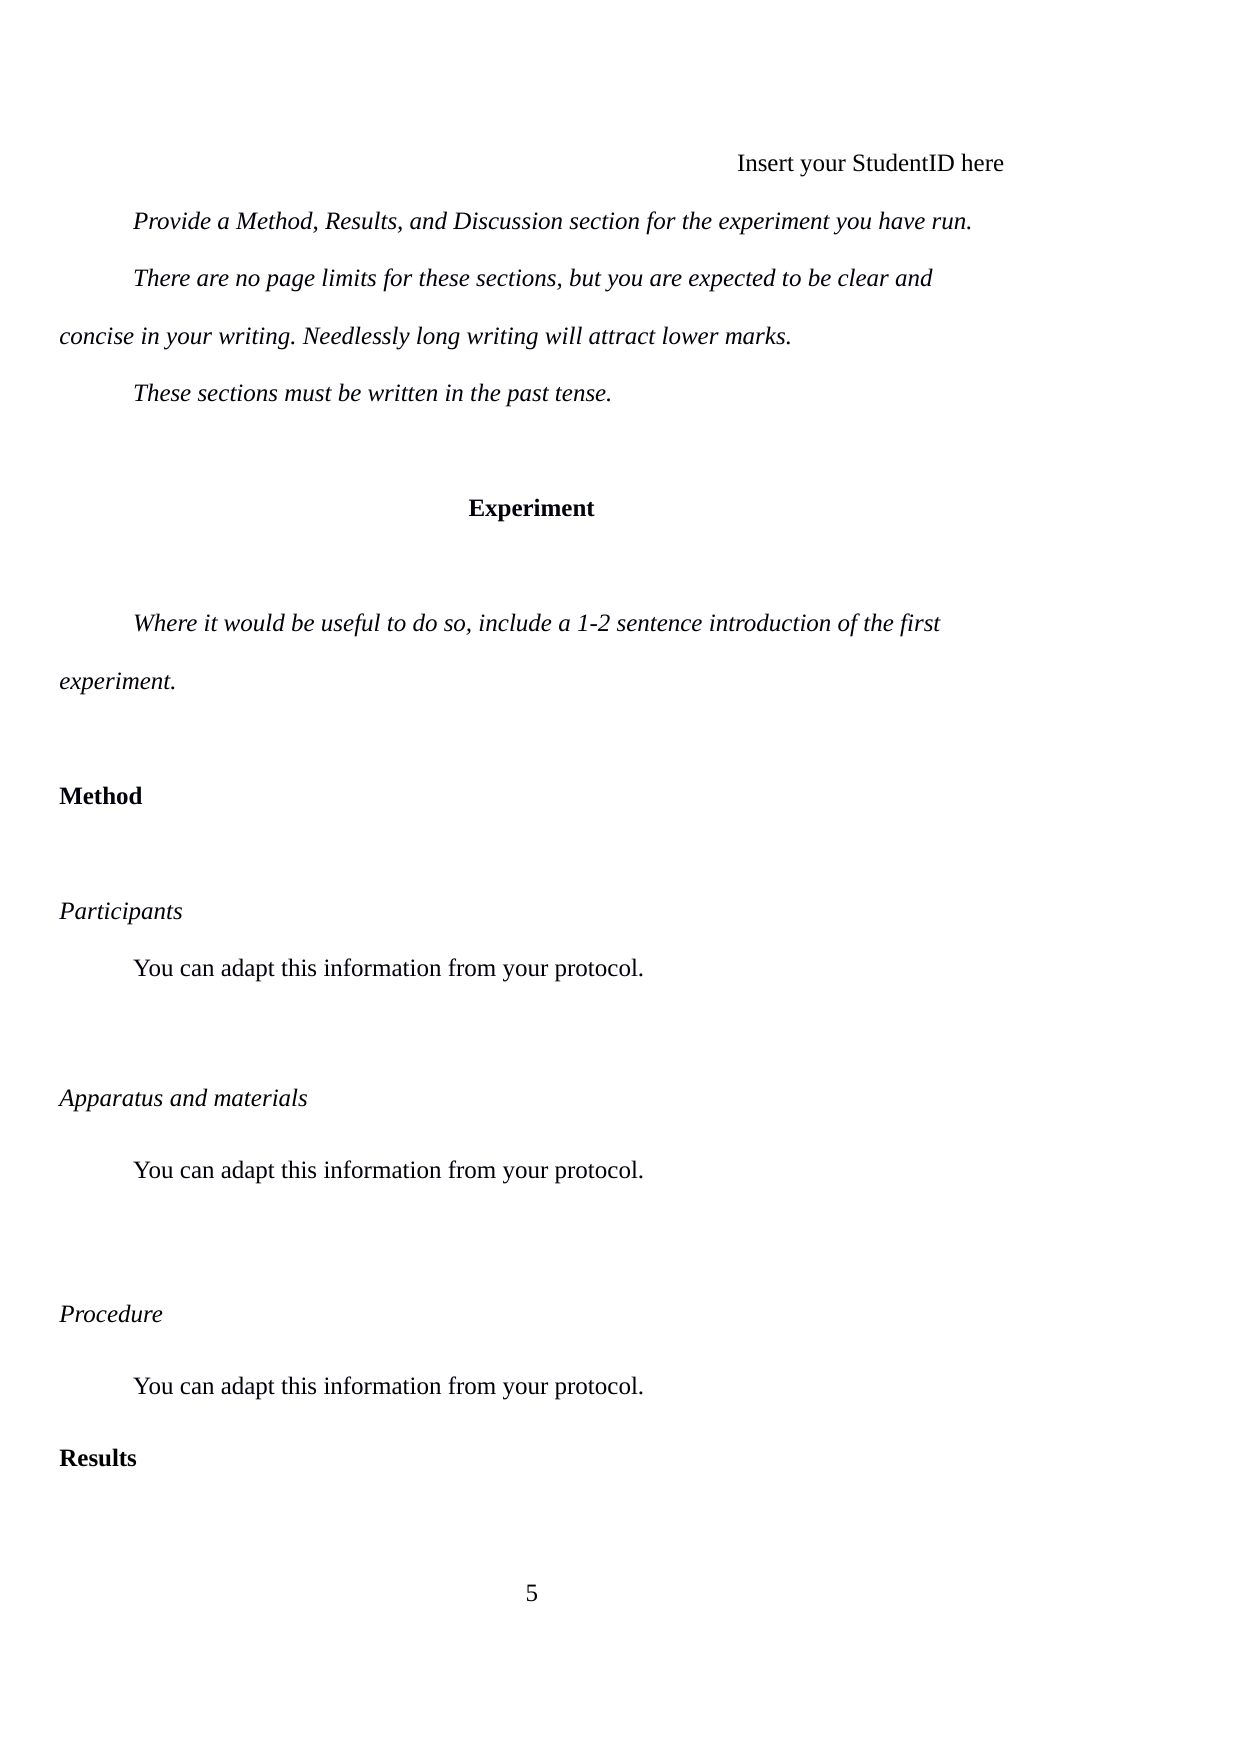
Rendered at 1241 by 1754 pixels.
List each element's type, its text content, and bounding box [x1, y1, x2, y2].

text These sections must be written in the past tense. [59, 378, 1004, 407]
text Provide a Method, Results, and Discussion section for the experiment you have run. [59, 206, 1004, 234]
text Procedure [59, 1299, 1004, 1328]
text Where it would be useful to do so, include a 1-2 sentence introduction of the first experiment. [59, 608, 1004, 694]
text There are no page limits for these sections, but you are expected to be clear and concise in your writing. Needlessly long writing will attract lower marks. [59, 263, 1004, 349]
text You can adapt this information from your protocol. [59, 1155, 1004, 1184]
text Apparatus and materials [59, 1083, 1004, 1112]
text Method [59, 781, 1004, 809]
text Results [59, 1443, 1004, 1472]
text You can adapt this information from your protocol. [59, 1371, 1004, 1400]
text Participants [59, 896, 1004, 924]
text You can adapt this information from your protocol. [59, 953, 1004, 982]
text Experiment [59, 493, 1004, 522]
